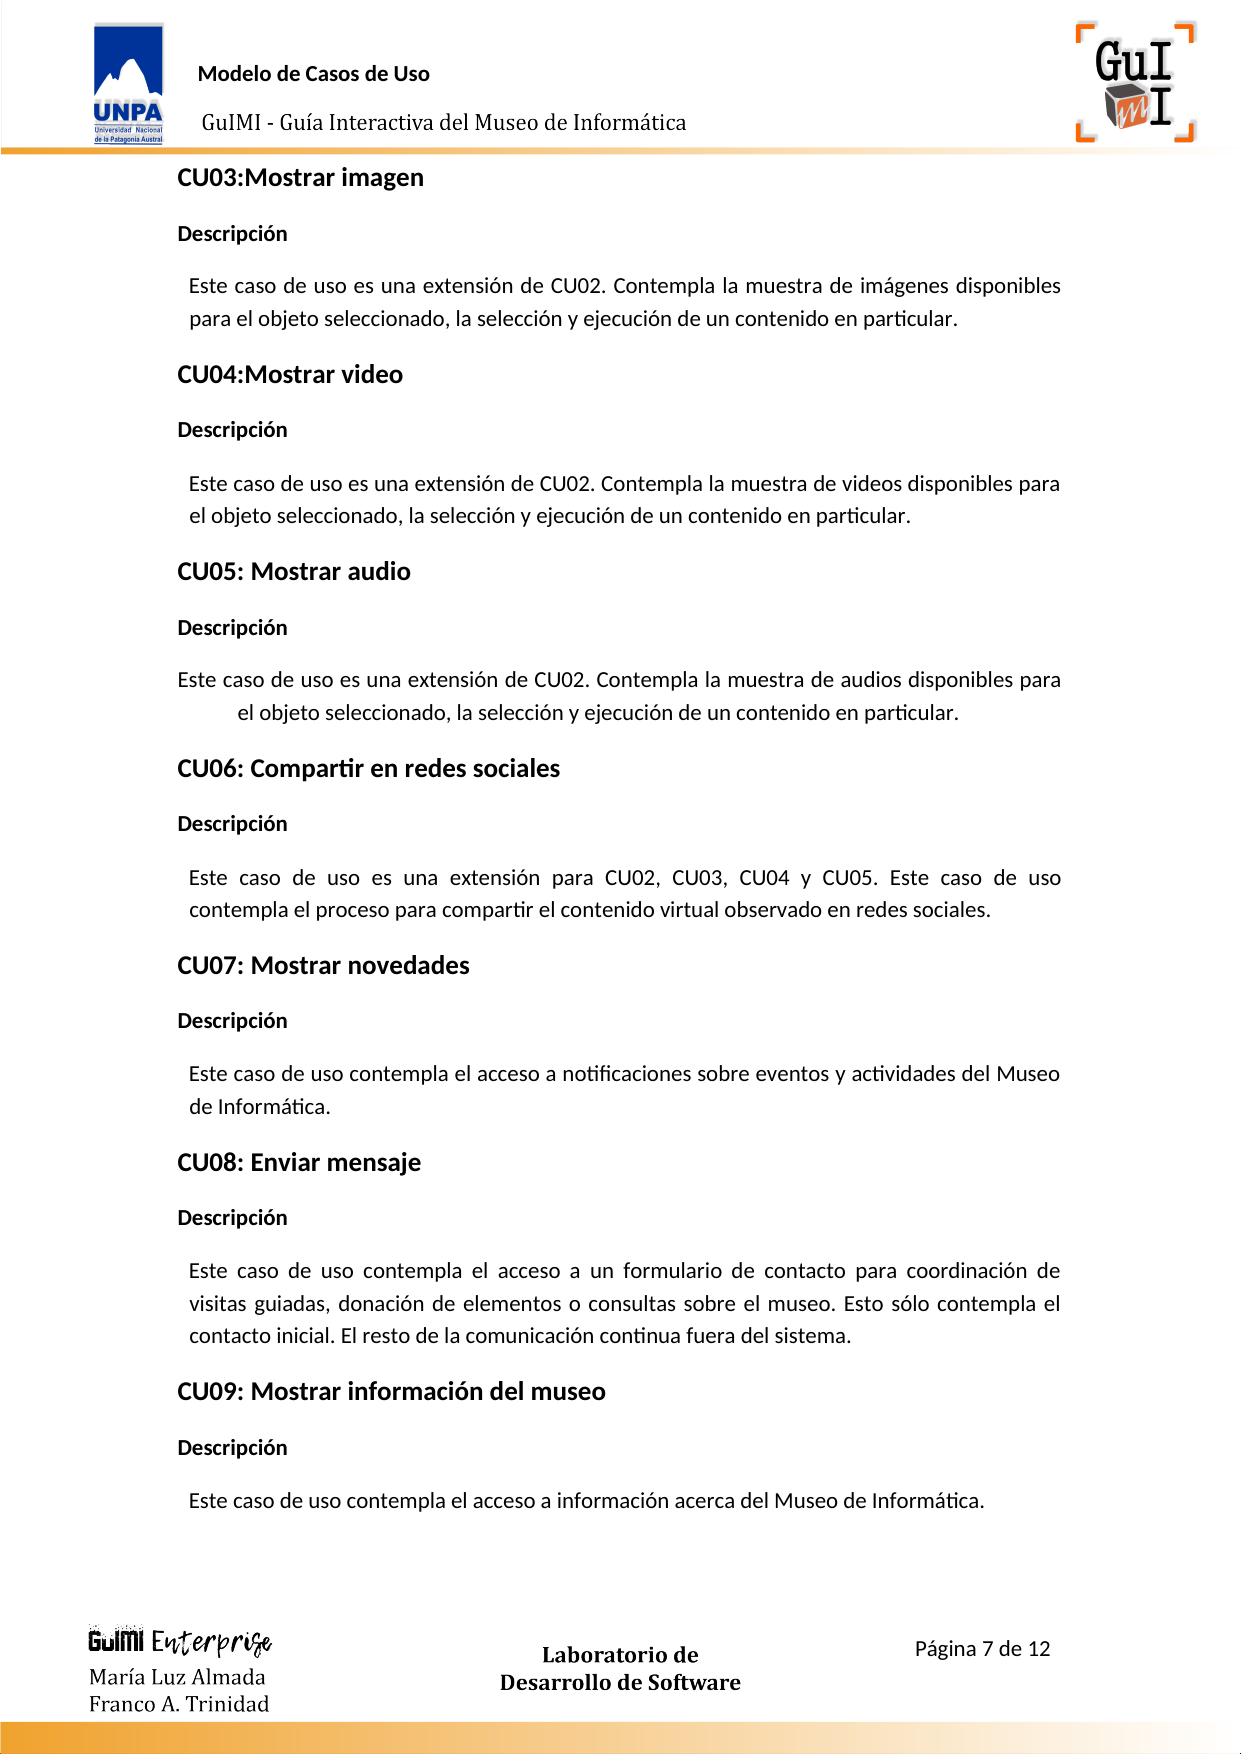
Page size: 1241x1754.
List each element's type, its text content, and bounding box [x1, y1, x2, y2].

text Este caso de uso es una extensión de CU02. Contempla la muestra de imágenes disponibles para el objeto seleccionado, la selección y ejecución de un contenido en particular. [188, 272, 1063, 332]
subtitle CU05: Mostrar audio [177, 554, 1063, 587]
picture [0, 0, 1241, 155]
subtitle CU09: Mostrar información del museo [177, 1374, 1063, 1407]
text Este caso de uso es una extensión de CU02. Contempla la muestra de videos disponibles para el objeto seleccionado, la selección y ejecución de un contenido en particular. [188, 469, 1063, 529]
subtitle CU08: Enviar mensaje [177, 1145, 1063, 1178]
subtitle Descripción [177, 219, 1063, 247]
subtitle CU03:Mostrar imagen [177, 160, 1063, 193]
text Este caso de uso contempla el acceso a notificaciones sobre eventos y actividades del Museo de Informática. [188, 1059, 1063, 1120]
subtitle Descripción [177, 416, 1063, 444]
subtitle CU07: Mostrar novedades [177, 948, 1063, 981]
subtitle Descripción [177, 1433, 1063, 1461]
subtitle Descripción [177, 613, 1063, 641]
subtitle Descripción [177, 1203, 1063, 1232]
text Este caso de uso contempla el acceso a un formulario de contacto para coordinación de visitas guiadas, donación de elementos o consultas sobre el museo. Esto sólo contempla el contacto inicial. El resto de la comunicación continua fuera del sistema. [188, 1257, 1063, 1349]
picture [0, 1613, 1241, 1754]
subtitle Este caso de uso es una extensión de CU02. Contempla la muestra de audios disponibles para el objeto seleccionado, la selección y ejecución de un contenido en particular. [177, 666, 1063, 726]
subtitle Descripción [177, 809, 1063, 838]
subtitle Descripción [177, 1007, 1063, 1034]
text Este caso de uso es una extensión para CU02, CU03, CU04 y CU05. Este caso de uso contempla el proceso para compartir el contenido virtual observado en redes sociales. [188, 863, 1063, 923]
text Este caso de uso contempla el acceso a información acerca del Museo de Informática. [188, 1486, 1063, 1514]
subtitle CU04:Mostrar video [177, 357, 1063, 390]
subtitle CU06: Compartir en redes sociales [177, 751, 1063, 784]
